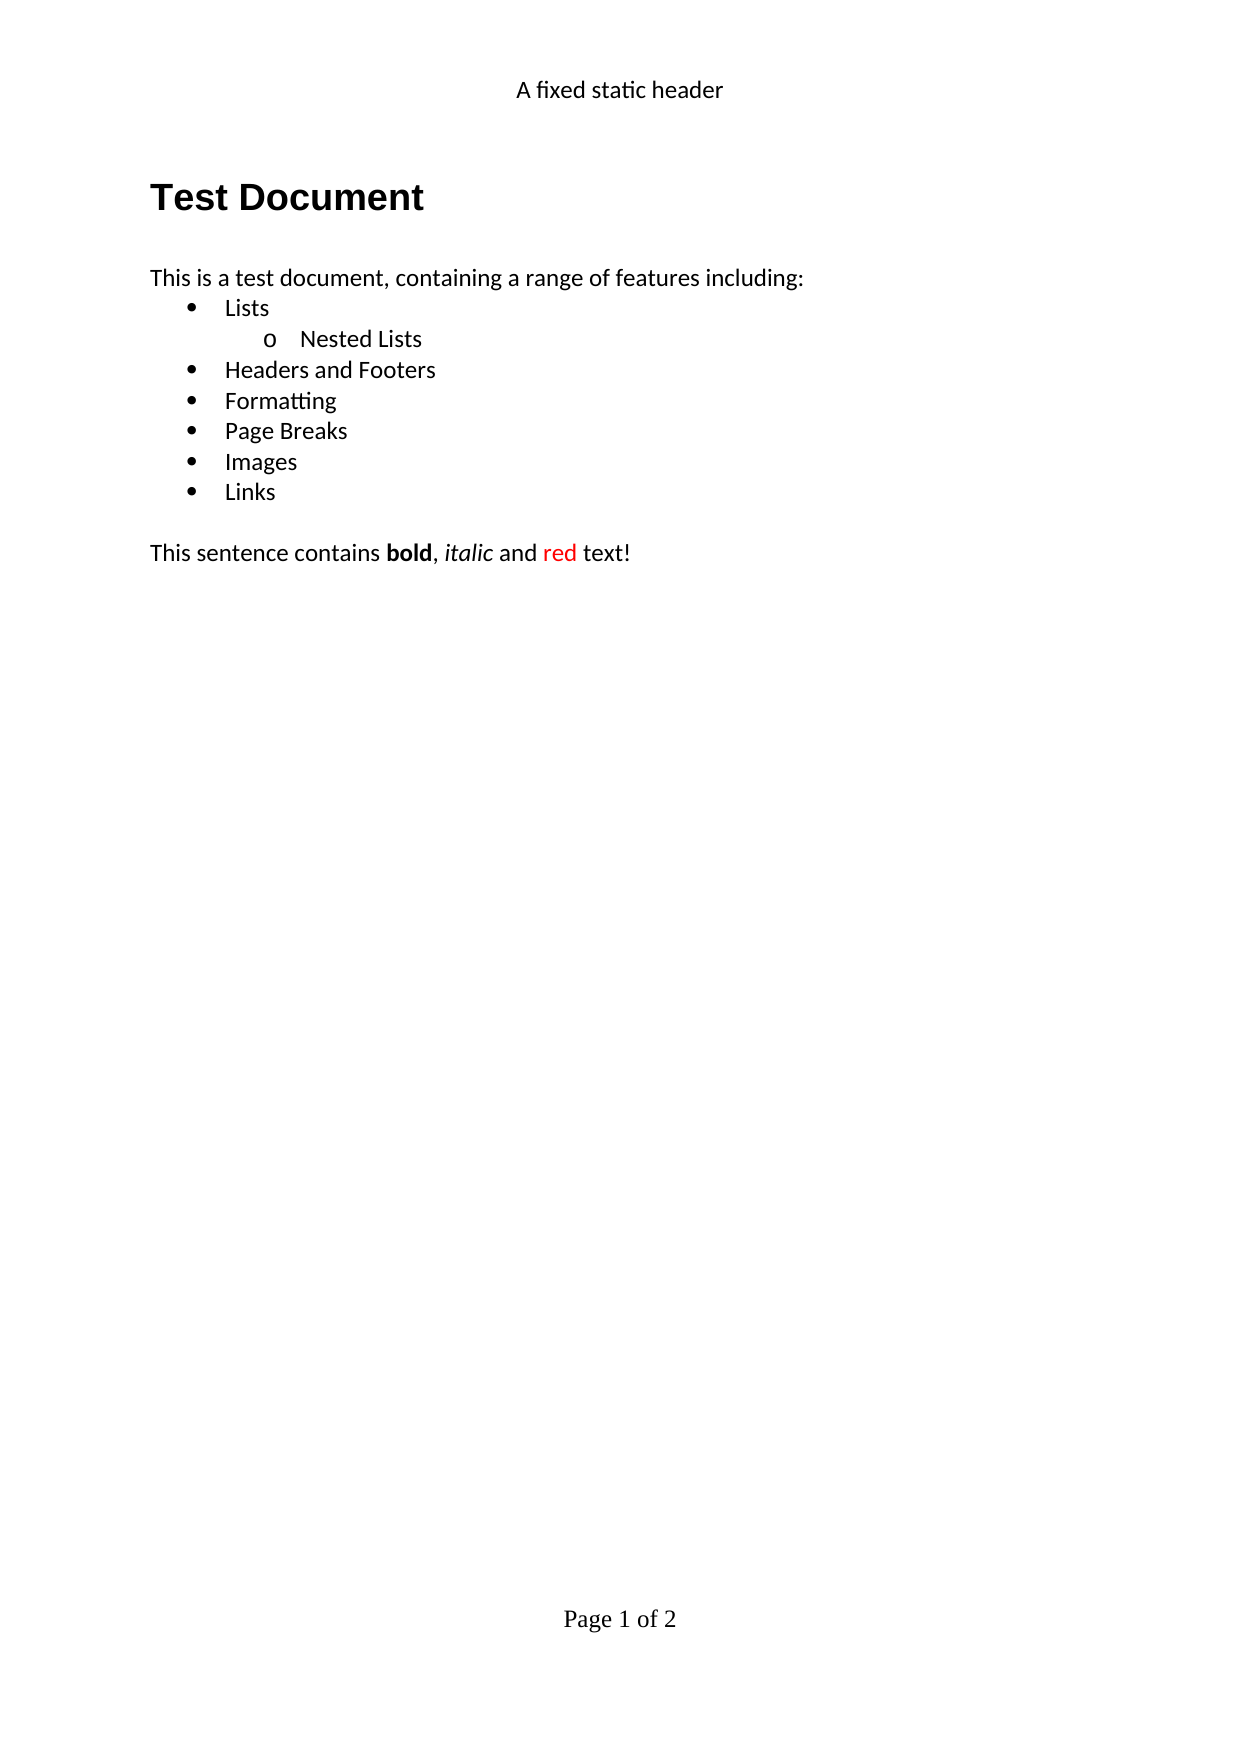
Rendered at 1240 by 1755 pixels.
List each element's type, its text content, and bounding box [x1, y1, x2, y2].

subtitle Test Document [150, 175, 1089, 219]
list Images [187, 446, 1089, 477]
text This sentence contains bold, italic and red text! [150, 538, 1089, 568]
list Page Breaks [187, 416, 1089, 446]
list Lists [187, 292, 1089, 323]
list Nested Lists [262, 323, 1089, 354]
list Links [187, 477, 1089, 507]
list Formatting [187, 385, 1089, 416]
list Headers and Footers [187, 354, 1089, 385]
text This is a test document, containing a range of features including: [150, 262, 1089, 292]
